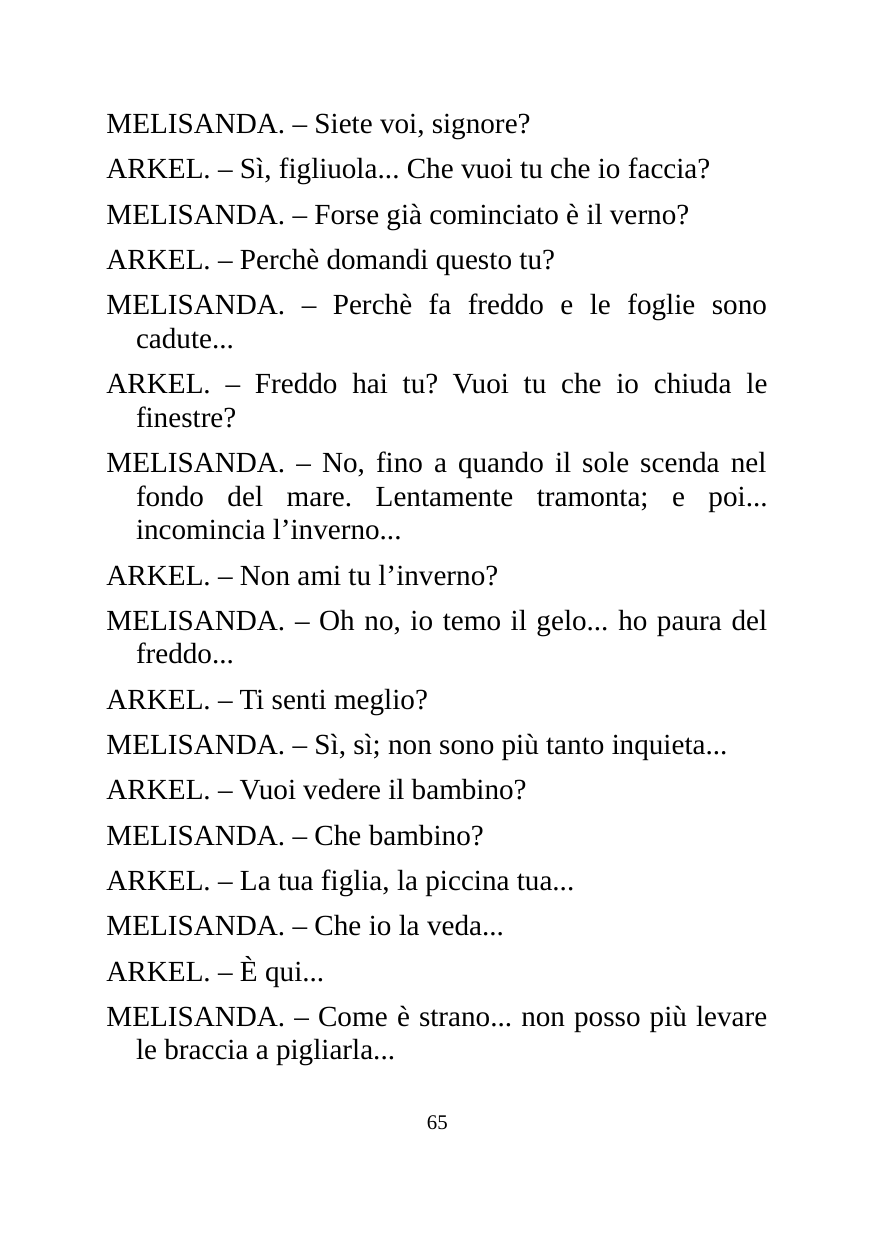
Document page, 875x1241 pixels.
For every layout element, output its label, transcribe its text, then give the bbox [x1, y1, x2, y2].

text ARKEL. – Non ami tu l’inverno? [106, 558, 768, 591]
text ARKEL. – Sì, figliuola... Che vuoi tu che io faccia? [106, 152, 768, 185]
text MELISANDA. – Siete voi, signore? [106, 106, 768, 140]
text ARKEL. – È qui... [106, 954, 768, 987]
text MELISANDA. – Che bambino? [106, 818, 768, 851]
text MELISANDA. – Perchè fa freddo e le foglie sono cadute... [106, 287, 768, 354]
text ARKEL. – Ti senti meglio? [106, 682, 768, 715]
text MELISANDA. – Come è strano... non posso più levare le braccia a pigliarla... [106, 999, 768, 1066]
text ARKEL. – La tua figlia, la piccina tua... [106, 863, 768, 897]
text ARKEL. – Perchè domandi questo tu? [106, 242, 768, 276]
text MELISANDA. – Oh no, io temo il gelo... ho paura del freddo... [106, 603, 768, 670]
text MELISANDA. – Che io la veda... [106, 908, 768, 942]
text MELISANDA. – Forse già cominciato è il verno? [106, 197, 768, 230]
text MELISANDA. – Sì, sì; non sono più tanto inquieta... [106, 727, 768, 761]
text ARKEL. – Vuoi vedere il bambino? [106, 772, 768, 806]
text MELISANDA. – No, fino a quando il sole scenda nel fondo del mare. Lentamente tramonta; e poi... incomincia l’inverno... [106, 445, 768, 546]
text ARKEL. – Freddo hai tu? Vuoi tu che io chiuda le finestre? [106, 366, 768, 433]
